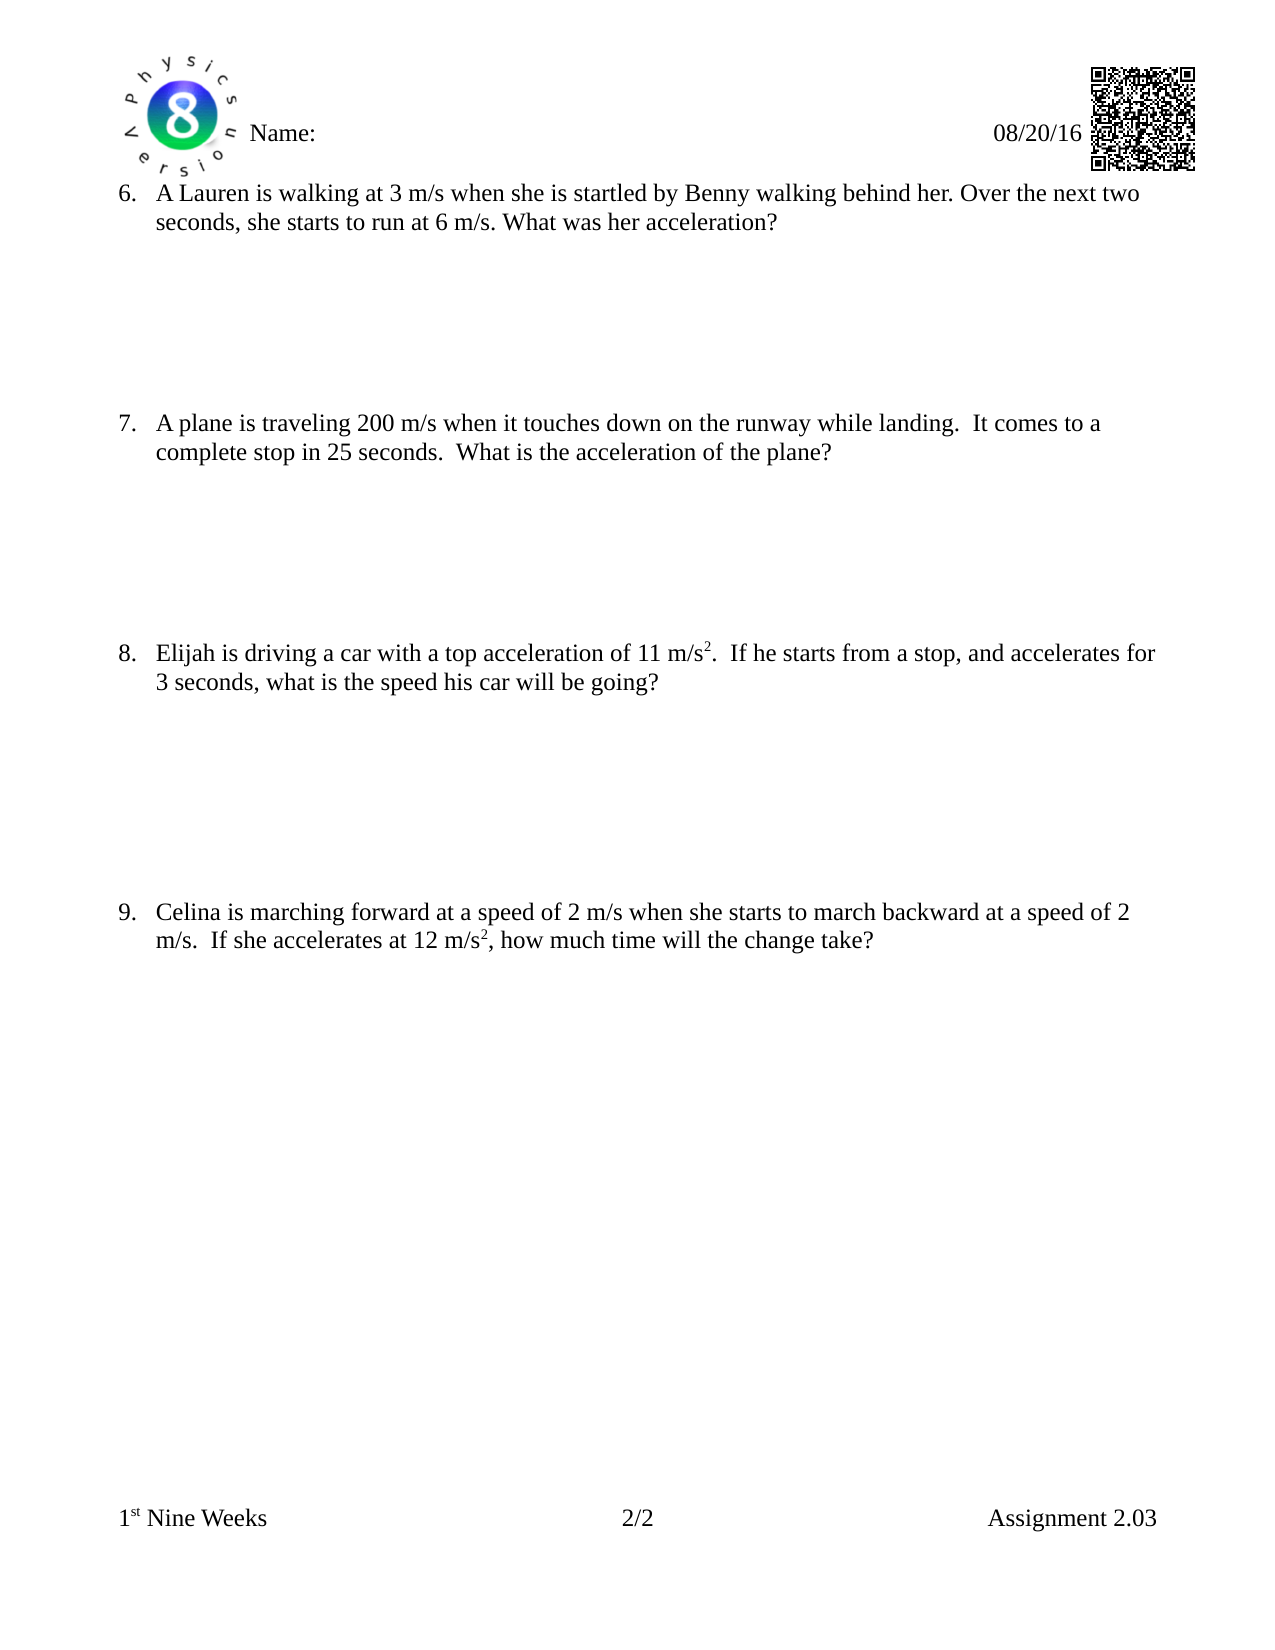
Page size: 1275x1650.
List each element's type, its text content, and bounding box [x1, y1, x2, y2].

list A Lauren is walking at 3 m/s when she is startled by Benny walking behind her. Over the next two seconds, she starts to run at 6 m/s. What was her acceleration? [118, 176, 1157, 236]
picture [124, 56, 237, 177]
list Elijah is driving a car with a top acceleration of 11 m/s2. If he starts from a stop, and accelerates for 3 seconds, what is the speed his car will be going? [118, 638, 1157, 696]
list A plane is traveling 200 m/s when it touches down on the runway while landing. It comes to a complete stop in 25 seconds. What is the acceleration of the plane? [118, 408, 1157, 466]
list Celina is marching forward at a speed of 2 m/s when she starts to march backward at a speed of 2 m/s. If she accelerates at 12 m/s2, how much time will the change take? [118, 897, 1157, 954]
picture [1082, 58, 1203, 179]
